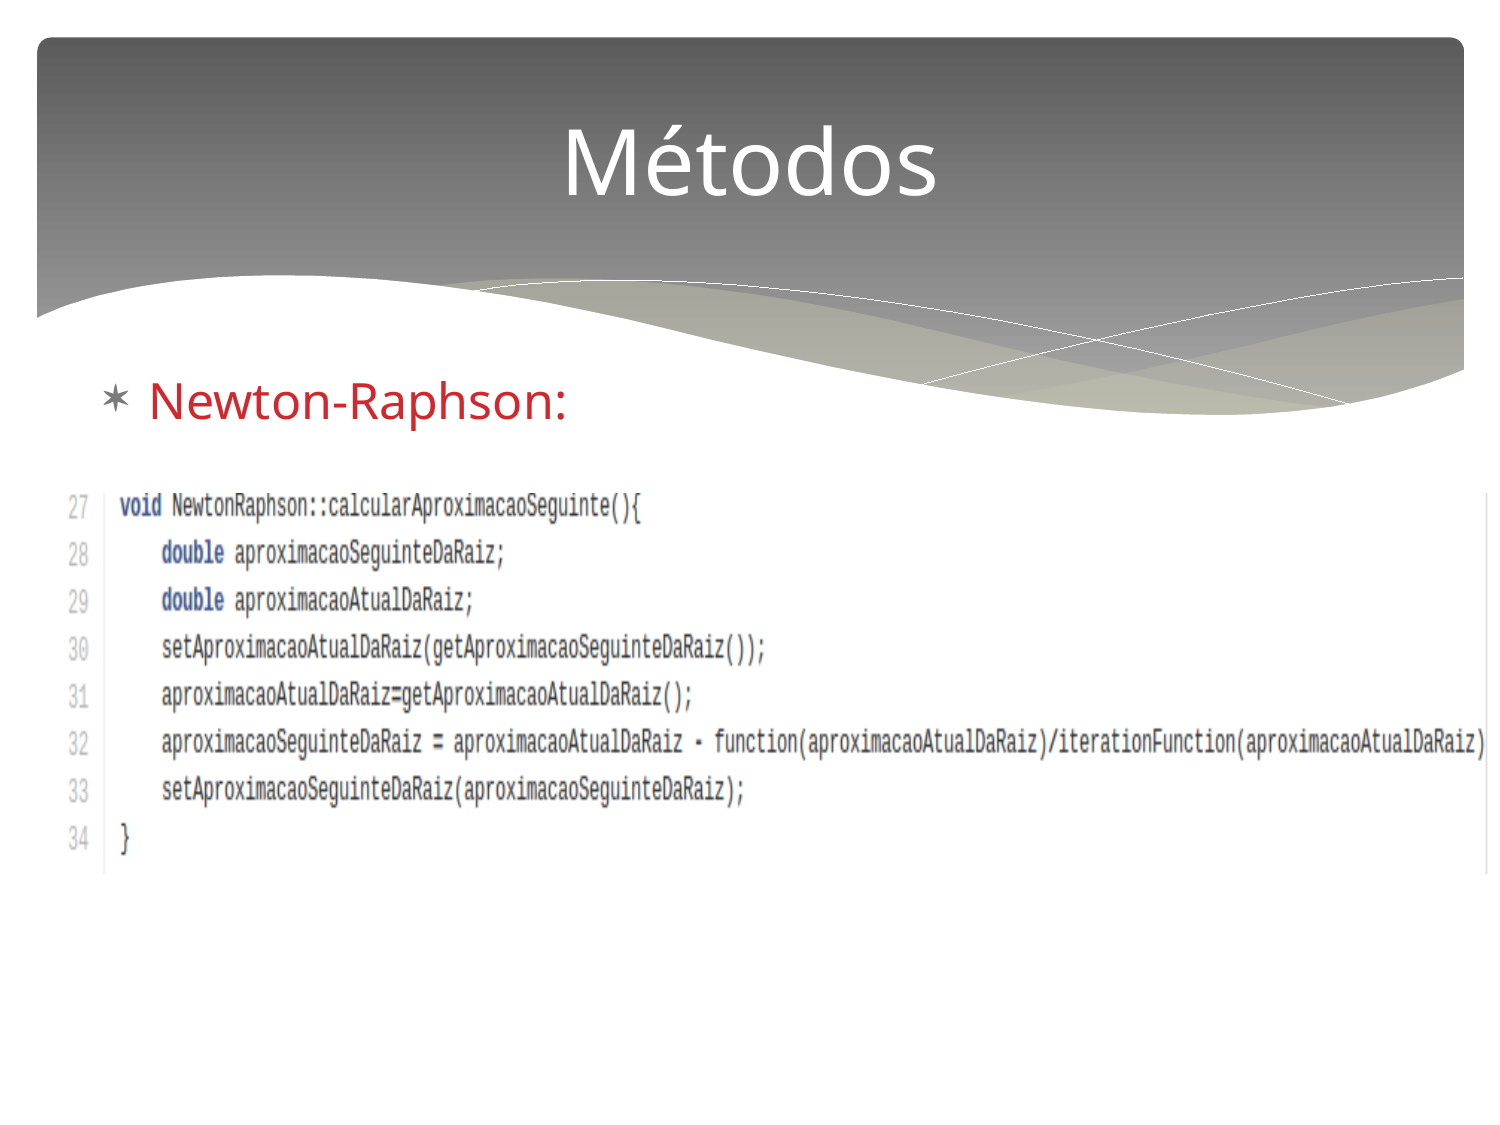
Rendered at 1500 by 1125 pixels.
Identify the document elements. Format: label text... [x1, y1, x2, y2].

title Métodos [75, 55, 1425, 261]
text_box Newton-Raphson: [88, 361, 691, 468]
picture [59, 493, 1489, 875]
